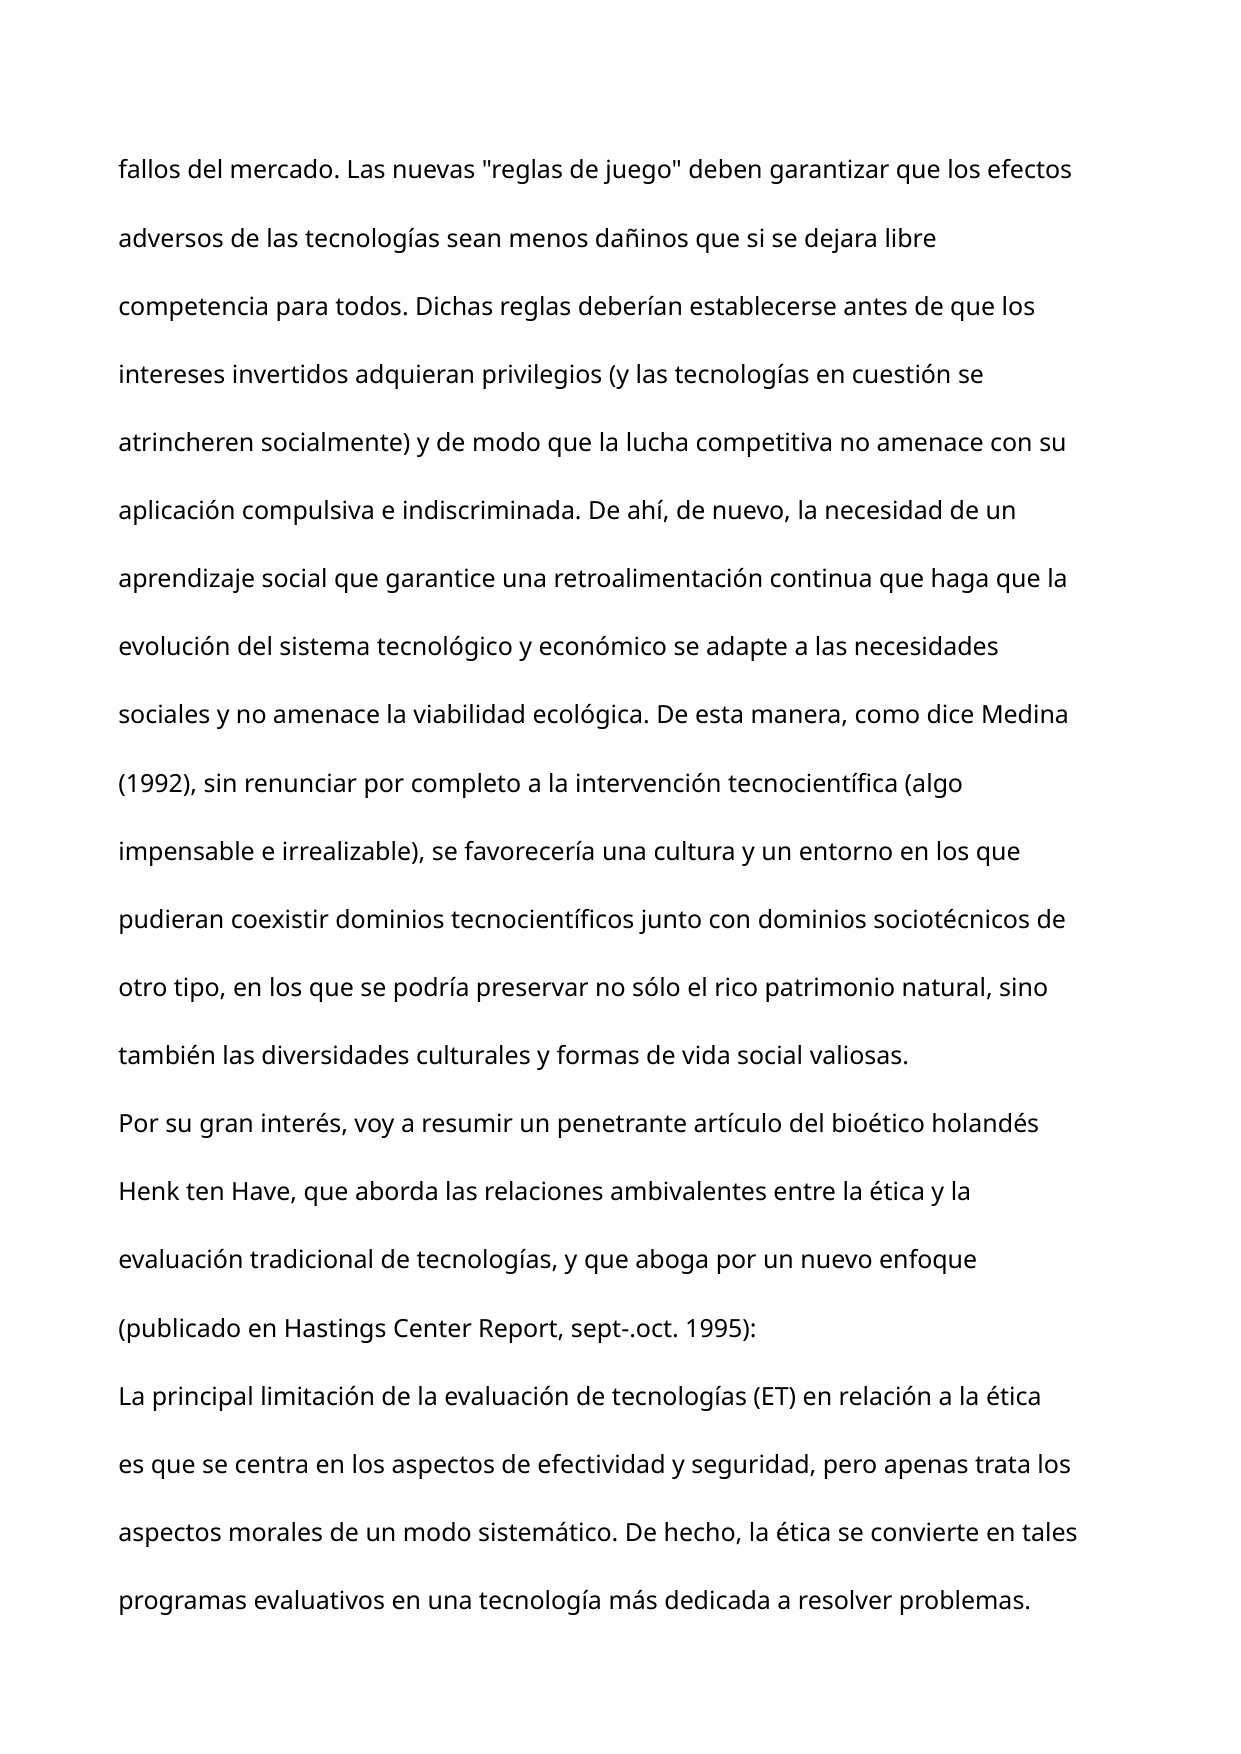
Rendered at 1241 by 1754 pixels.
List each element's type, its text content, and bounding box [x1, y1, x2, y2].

text adversos de las tecnologías sean menos dañinos que si se dejara libre [118, 220, 1122, 254]
text atrincheren socialmente) y de modo que la lucha competitiva no amenace con su [118, 425, 1122, 459]
text evaluación tradicional de tecnologías, y que aboga por un nuevo enfoque [118, 1242, 1122, 1276]
text programas evaluativos en una tecnología más dedicada a resolver problemas. [118, 1583, 1122, 1617]
text otro tipo, en los que se podría preservar no sólo el rico patrimonio natural, sino [118, 970, 1122, 1004]
text sociales y no amenace la viabilidad ecológica. De esta manera, como dice Medina [118, 697, 1122, 731]
text (1992), sin renunciar por completo a la intervención tecnocientífica (algo [118, 765, 1122, 799]
text (publicado en Hastings Center Report, sept-.oct. 1995): [118, 1310, 1122, 1344]
text es que se centra en los aspectos de efectividad y seguridad, pero apenas trata los [118, 1447, 1122, 1481]
text Henk ten Have, que aborda las relaciones ambivalentes entre la ética y la [118, 1174, 1122, 1208]
text también las diversidades culturales y formas de vida social valiosas. [118, 1038, 1122, 1072]
text fallos del mercado. Las nuevas "reglas de juego" deben garantizar que los efectos [118, 152, 1122, 186]
text aprendizaje social que garantice una retroalimentación continua que haga que la [118, 561, 1122, 595]
text competencia para todos. Dichas reglas deberían establecerse antes de que los [118, 288, 1122, 322]
text pudieran coexistir dominios tecnocientíficos junto con dominios sociotécnicos de [118, 902, 1122, 936]
text aspectos morales de un modo sistemático. De hecho, la ética se convierte en tales [118, 1515, 1122, 1549]
text intereses invertidos adquieran privilegios (y las tecnologías en cuestión se [118, 357, 1122, 391]
text impensable e irrealizable), se favorecería una cultura y un entorno en los que [118, 833, 1122, 867]
text La principal limitación de la evaluación de tecnologías (ET) en relación a la ética [118, 1378, 1122, 1412]
text Por su gran interés, voy a resumir un penetrante artículo del bioético holandés [118, 1106, 1122, 1140]
text evolución del sistema tecnológico y económico se adapte a las necesidades [118, 629, 1122, 663]
text aplicación compulsiva e indiscriminada. De ahí, de nuevo, la necesidad de un [118, 493, 1122, 527]
